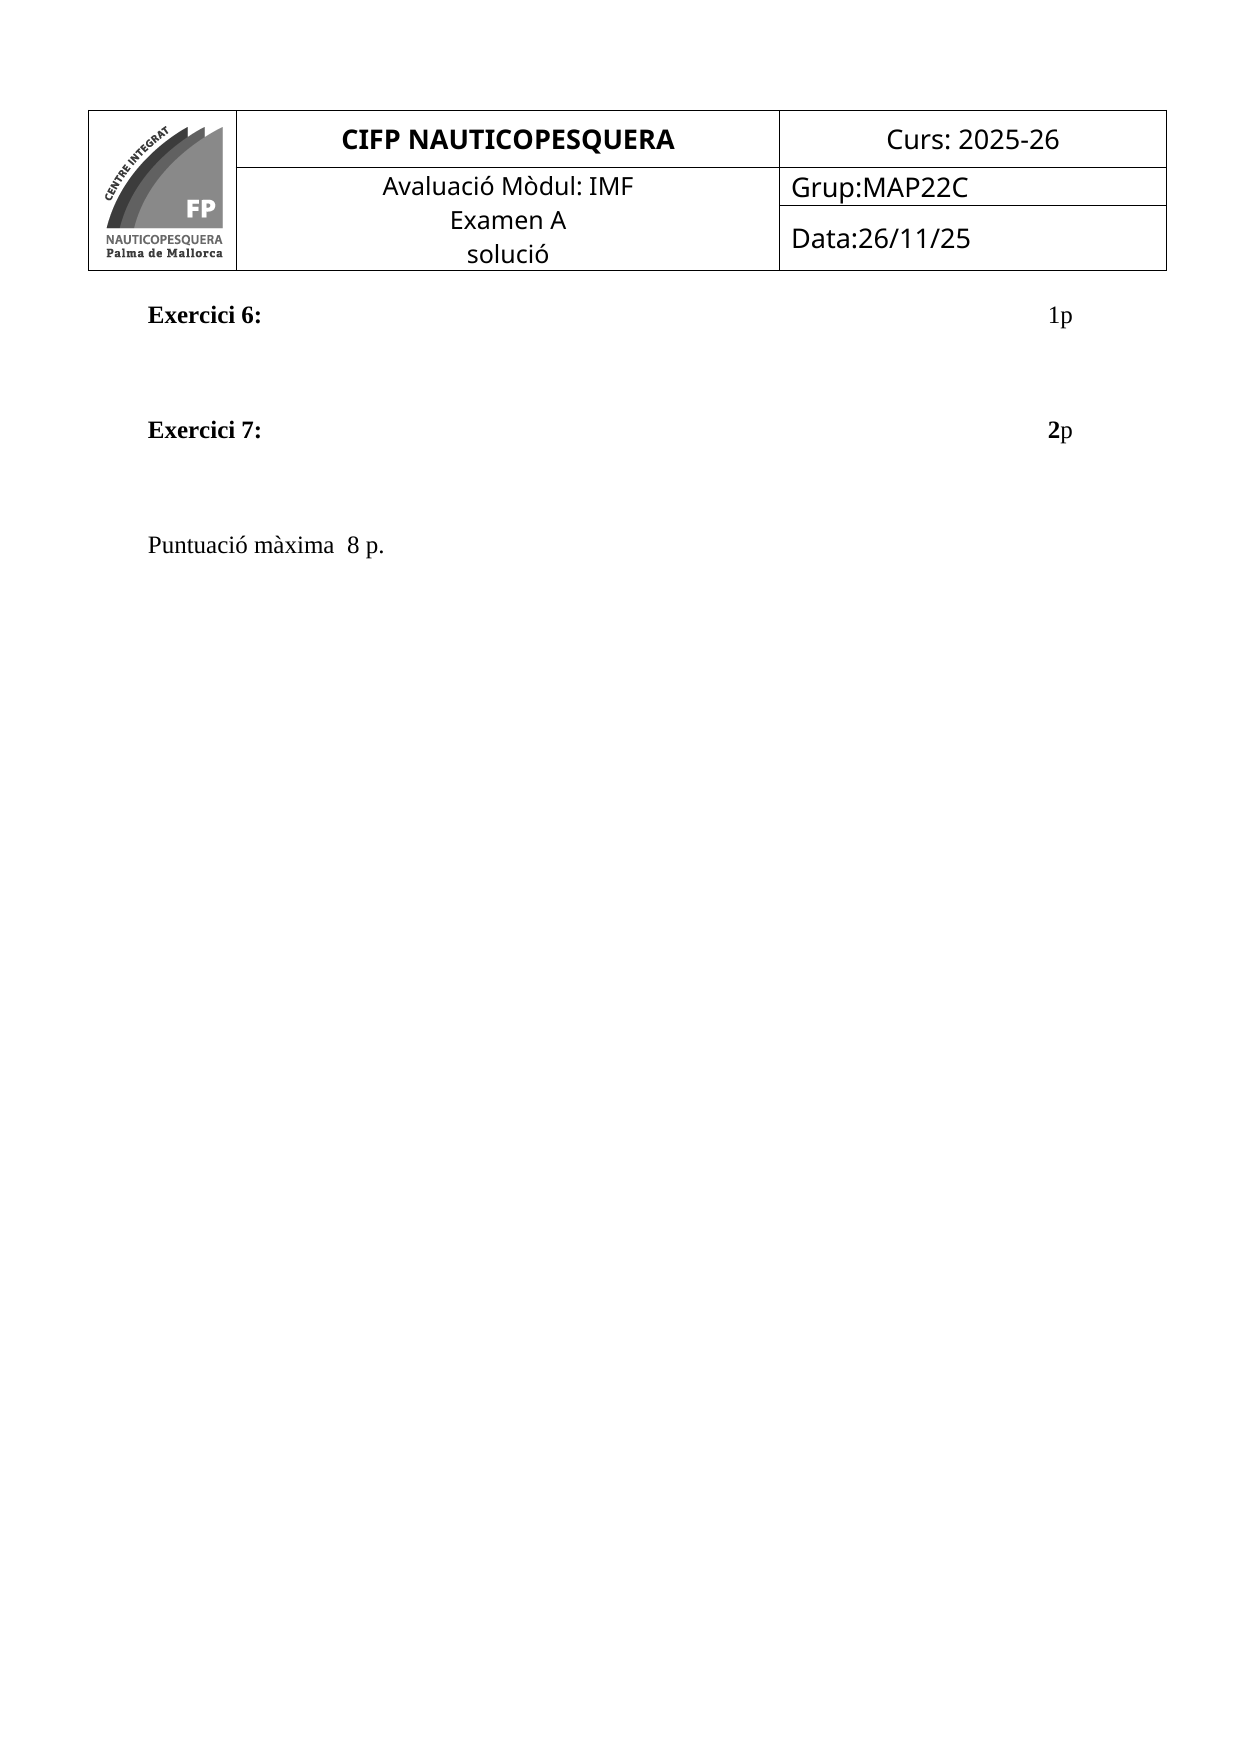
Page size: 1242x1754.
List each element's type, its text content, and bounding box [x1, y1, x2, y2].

picture [100, 116, 229, 265]
text Exercici 6: 1p [148, 300, 1094, 329]
text Exercici 7: 2p [148, 415, 1094, 444]
text Puntuació màxima 8 p. [148, 530, 1094, 559]
